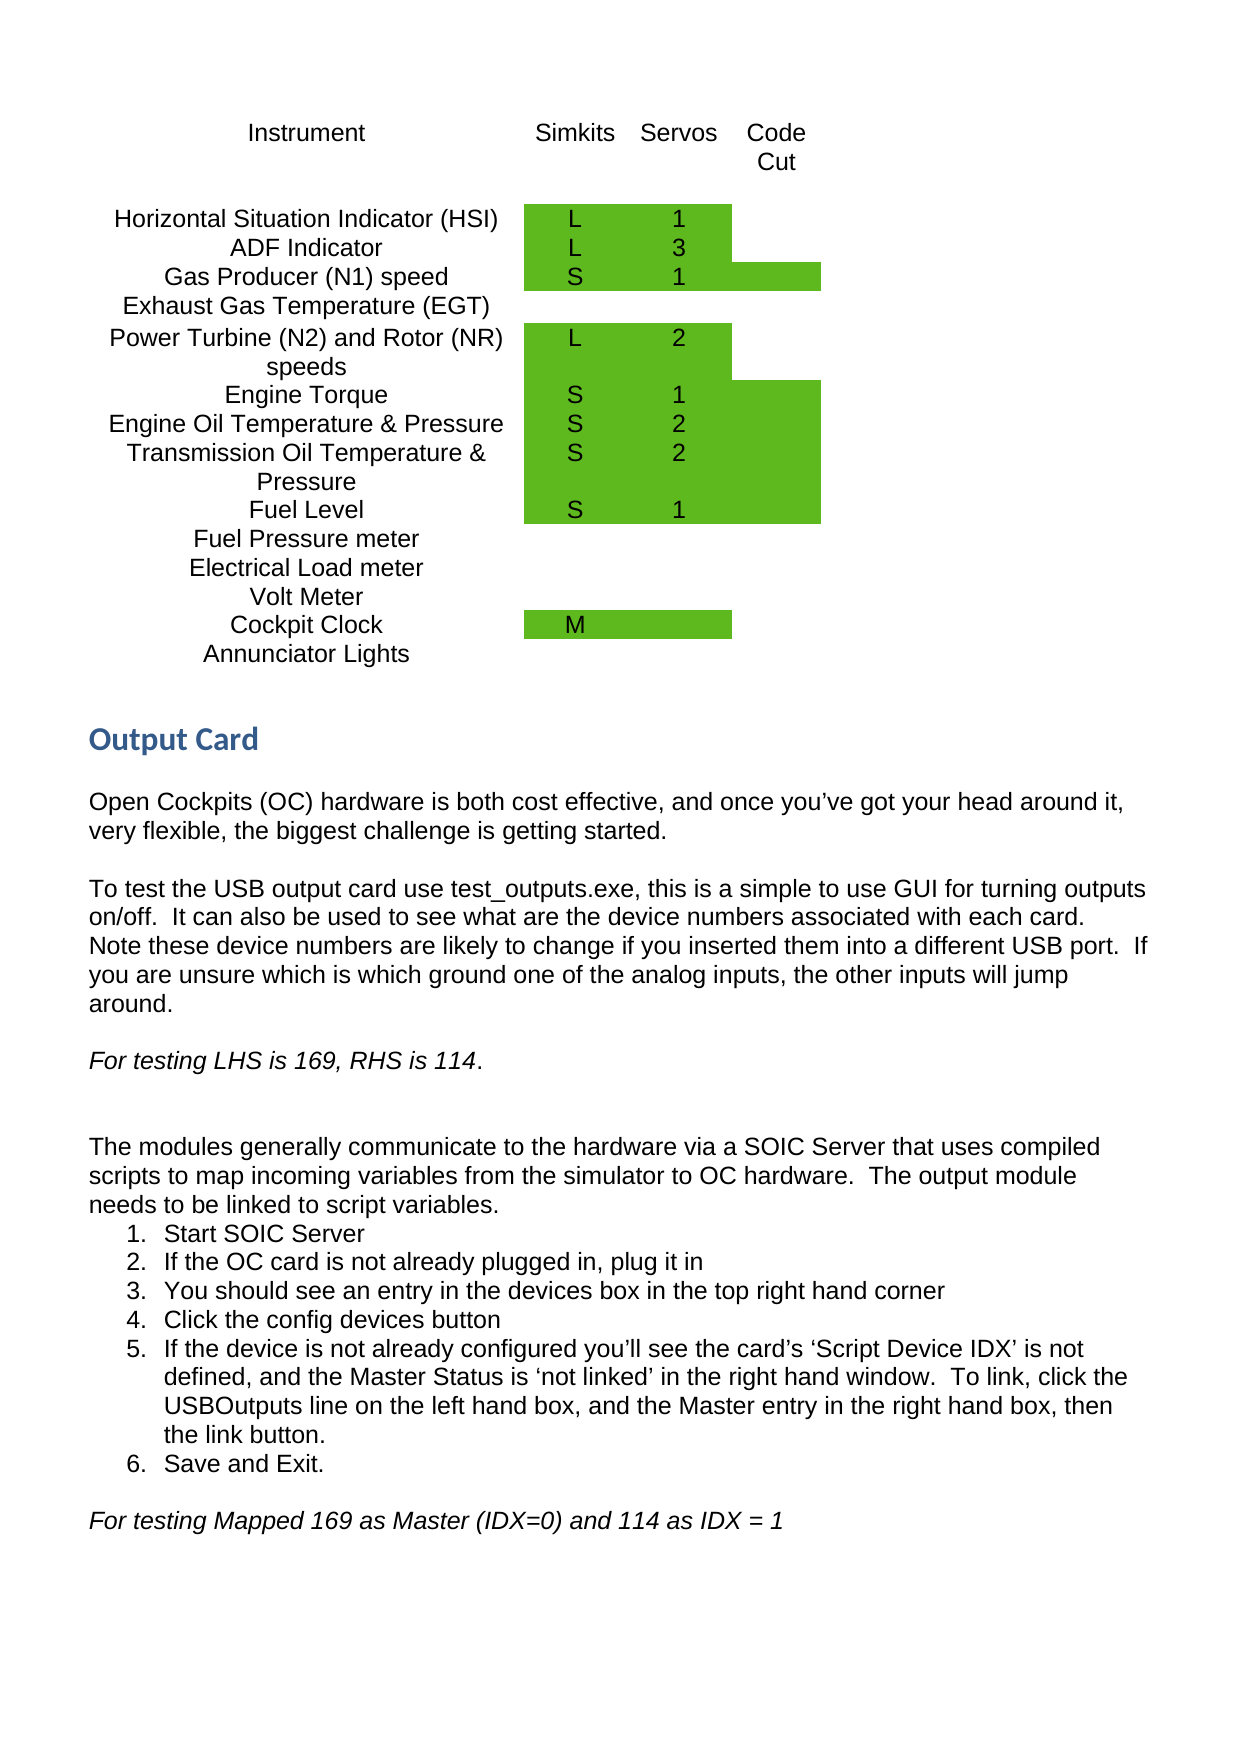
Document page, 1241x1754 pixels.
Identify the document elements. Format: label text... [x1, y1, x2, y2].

table_cell L [524, 323, 626, 380]
table_cell [732, 553, 821, 582]
table_cell M [524, 610, 626, 639]
table_cell [524, 553, 626, 582]
table_cell [732, 409, 821, 438]
table_cell Gas Producer (N1) speed [89, 262, 524, 291]
table_cell [732, 204, 821, 233]
table_cell Annunciator Lights [89, 639, 524, 668]
table_cell L [524, 233, 626, 262]
table_cell [626, 176, 732, 204]
list Click the config devices button [126, 1305, 1152, 1334]
table_cell Fuel Level [89, 495, 524, 524]
table_cell [732, 524, 821, 553]
list You should see an entry in the devices box in the top right hand corner [126, 1276, 1152, 1305]
table_header Servos [626, 118, 732, 176]
table_cell 1 [626, 262, 732, 291]
text For testing Mapped 169 as Master (IDX=0) and 114 as IDX = 1 [88, 1506, 1152, 1535]
table_cell Exhaust Gas Temperature (EGT) [89, 291, 524, 323]
table_cell [524, 639, 626, 668]
table_header Simkits [524, 118, 626, 176]
table_cell [626, 582, 732, 610]
table_cell S [524, 262, 626, 291]
table_cell Engine Oil Temperature & Pressure [89, 409, 524, 438]
table_cell [89, 176, 524, 204]
table_cell [626, 610, 732, 639]
table_cell [732, 438, 821, 495]
table_cell [524, 176, 626, 204]
table_cell 2 [626, 409, 732, 438]
table_cell Electrical Load meter [89, 553, 524, 582]
table_cell [732, 582, 821, 610]
table_cell S [524, 409, 626, 438]
table_cell 1 [626, 380, 732, 409]
table_header Code Cut [732, 118, 821, 176]
table_cell [732, 323, 821, 380]
table_cell L [524, 204, 626, 233]
list Save and Exit. [126, 1449, 1152, 1477]
table_cell [626, 291, 732, 323]
table_cell ADF Indicator [89, 233, 524, 262]
table_cell 3 [626, 233, 732, 262]
table_cell [732, 610, 821, 639]
table_cell [732, 176, 821, 204]
text The modules generally communicate to the hardware via a SOIC Server that uses compiled scripts to map incoming variables from the simulator to OC hardware. The output module needs to be linked to script variables. [88, 1132, 1152, 1219]
table_cell 1 [626, 495, 732, 524]
table_cell Volt Meter [89, 582, 524, 610]
table_cell [524, 582, 626, 610]
table_cell [524, 524, 626, 553]
table_cell Engine Torque [89, 380, 524, 409]
text For testing LHS is 169, RHS is 114. [88, 1046, 1152, 1075]
table_cell [732, 291, 821, 323]
table_cell [732, 233, 821, 262]
text To test the USB output card use test_outputs.exe, this is a simple to use GUI for turning outputs on/off. It can also be used to see what are the device numbers associated with each card. Note these device numbers are likely to change if you inserted them into a different USB port. If you are unsure which is which ground one of the analog inputs, the other inputs will jump around. [88, 874, 1152, 1017]
table_cell 1 [626, 204, 732, 233]
text Open Cockpits (OC) hardware is both cost effective, and once you’ve got your head around it, very flexible, the biggest challenge is getting started. [88, 787, 1152, 845]
table_cell 2 [626, 438, 732, 495]
table_cell [626, 639, 732, 668]
list If the OC card is not already plugged in, plug it in [126, 1247, 1152, 1276]
table_cell S [524, 380, 626, 409]
table_cell [732, 495, 821, 524]
table_cell [732, 262, 821, 291]
table_cell [626, 524, 732, 553]
table_cell [732, 380, 821, 409]
table_cell Horizontal Situation Indicator (HSI) [89, 204, 524, 233]
subtitle Output Card [88, 718, 1152, 759]
table_cell [524, 291, 626, 323]
table_cell S [524, 495, 626, 524]
table_header Instrument [89, 118, 524, 176]
table_cell Cockpit Clock [89, 610, 524, 639]
table_cell S [524, 438, 626, 495]
table_cell Fuel Pressure meter [89, 524, 524, 553]
table_cell [732, 639, 821, 668]
table_cell 2 [626, 323, 732, 380]
table_cell Power Turbine (N2) and Rotor (NR) speeds [89, 323, 524, 380]
list Start SOIC Server [126, 1219, 1152, 1247]
table_cell Transmission Oil Temperature & Pressure [89, 438, 524, 495]
list If the device is not already configured you’ll see the card’s ‘Script Device IDX’ is not defined, and the Master Status is ‘not linked’ in the right hand window. To link, click the USBOutputs line on the left hand box, and the Master entry in the right hand box, then the link button. [126, 1334, 1152, 1449]
table_cell [626, 553, 732, 582]
